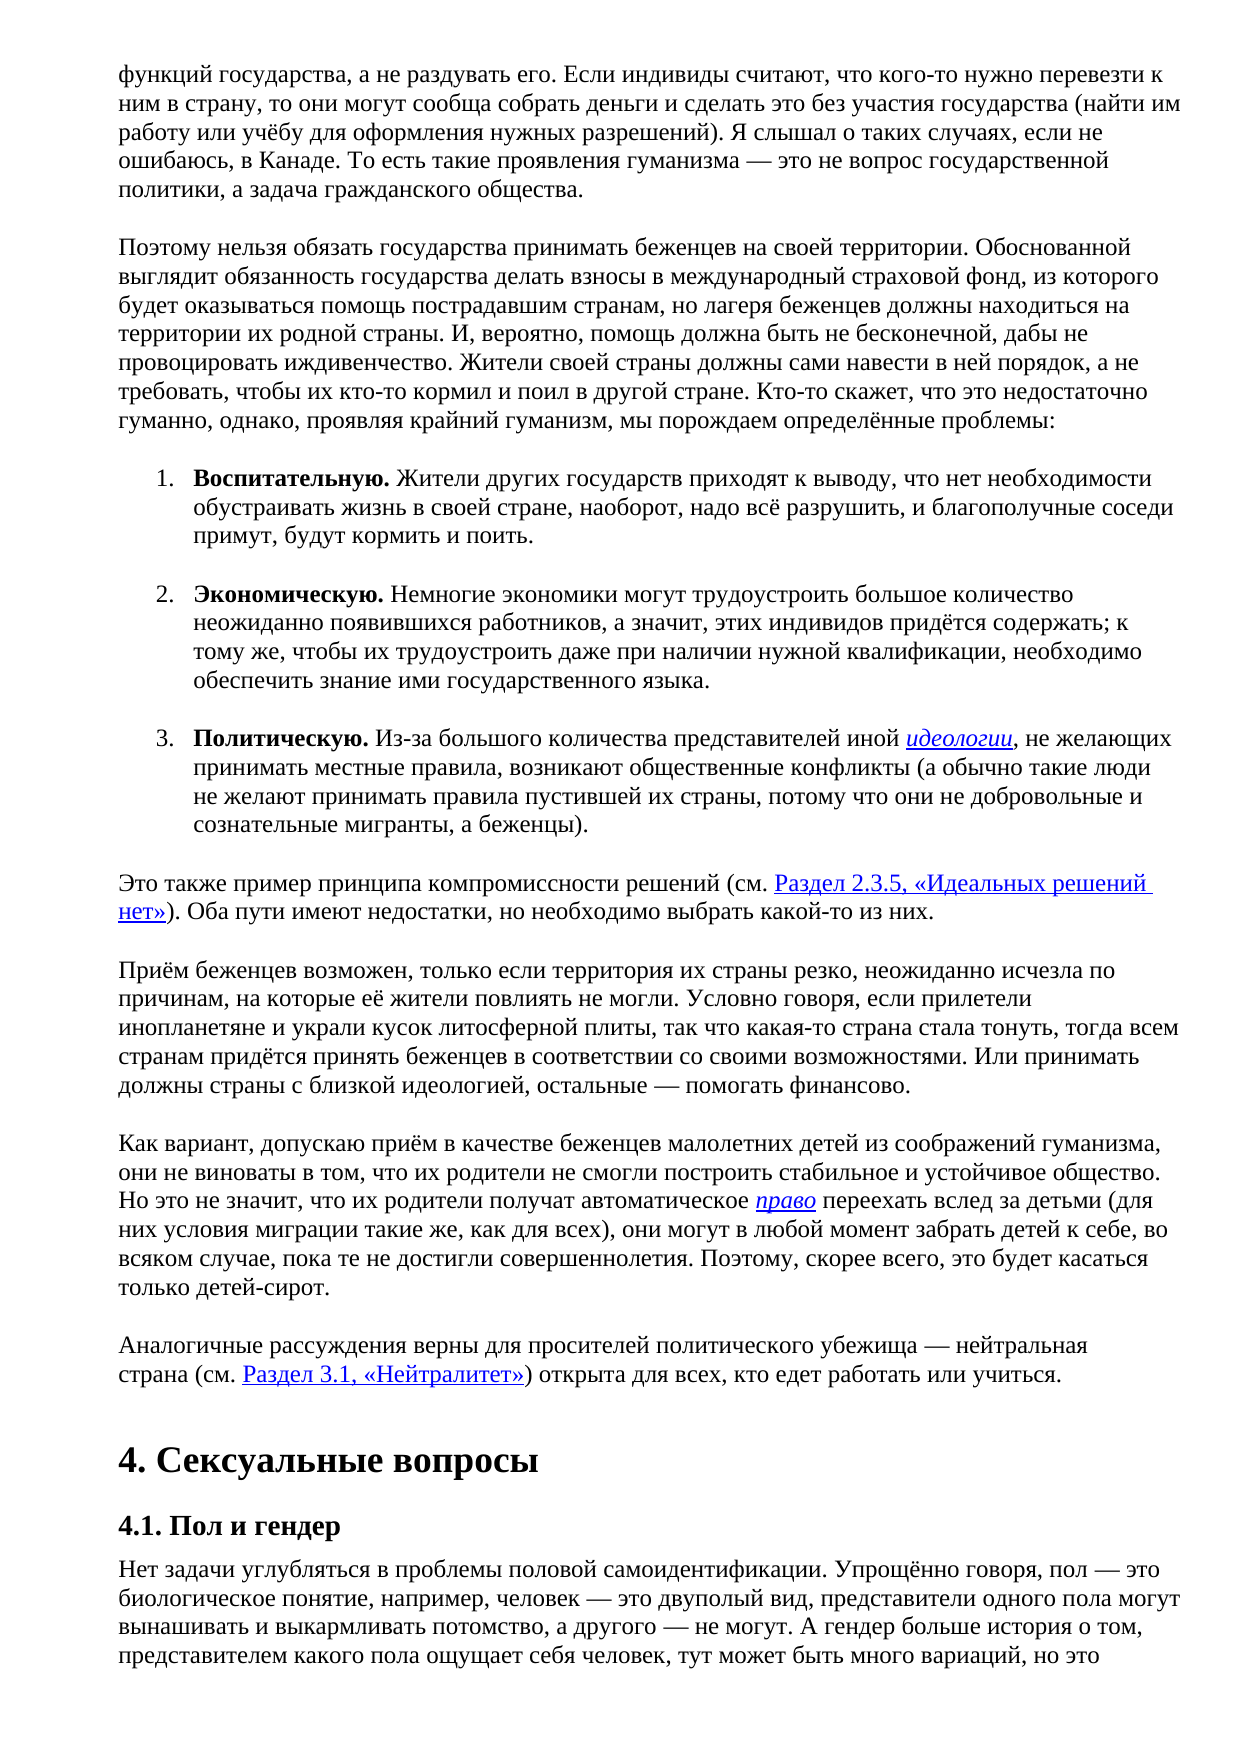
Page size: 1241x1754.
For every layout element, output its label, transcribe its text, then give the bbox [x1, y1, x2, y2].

text Это также пример принципа компромиссности решений (см. Раздел 2.3.5, «Идеальных решений нет»). Оба пути имеют недостатки, но необходимо выбрать какой-то из них. [118, 868, 1181, 925]
subtitle 4.1. Пол и гендер [118, 1508, 1181, 1541]
text Нет задачи углубляться в проблемы половой самоидентификации. Упрощённо говоря, пол — это биологическое понятие, например, человек — это двуполый вид, представители одного пола могут вынашивать и выкармливать потомство, а другого — не могут. А гендер больше история о том, представителем какого пола ощущает себя человек, тут может быть много вариаций, но это [118, 1554, 1181, 1669]
list Политическую. Из-за большого количества представителей иной идеологии, не желающих принимать местные правила, возникают общественные конфликты (а обычно такие люди не желают принимать правила пустившей их страны, потому что они не добровольные и сознательные мигранты, а беженцы). [156, 723, 1181, 838]
list Воспитательную. Жители других государств приходят к выводу, что нет необходимости обустраивать жизнь в своей стране, наоборот, надо всё разрушить, и благополучные соседи примут, будут кормить и поить. [156, 463, 1181, 549]
text функций государства, а не раздувать его. Если индивиды считают, что кого-то нужно перевезти к ним в страну, то они могут сообща собрать деньги и сделать это без участия государства (найти им работу или учёбу для оформления нужных разрешений). Я слышал о таких случаях, если не ошибаюсь, в Канаде. То есть такие проявления гуманизма — это не вопрос государственной политики, а задача гражданского общества. [118, 59, 1181, 203]
text Поэтому нельзя обязать государства принимать беженцев на своей территории. Обоснованной выглядит обязанность государства делать взносы в международный страховой фонд, из которого будет оказываться помощь пострадавшим странам, но лагеря беженцев должны находиться на территории их родной страны. И, вероятно, помощь должна быть не бесконечной, дабы не провоцировать иждивенчество. Жители своей страны должны сами навести в ней порядок, а не требовать, чтобы их кто-то кормил и поил в другой стране. Кто-то скажет, что это недостаточно гуманно, однако, проявляя крайний гуманизм, мы порождаем определённые проблемы: [118, 232, 1181, 433]
text Как вариант, допускаю приём в качестве беженцев малолетних детей из соображений гуманизма, они не виноваты в том, что их родители не смогли построить стабильное и устойчивое общество. Но это не значит, что их родители получат автоматическое право переехать вслед за детьми (для них условия миграции такие же, как для всех), они могут в любой момент забрать детей к себе, во всяком случае, пока те не достигли совершеннолетия. Поэтому, скорее всего, это будет касаться только детей-сирот. [118, 1128, 1181, 1300]
list Экономическую. Немногие экономики могут трудоустроить большое количество неожиданно появившихся работников, а значит, этих индивидов придётся содержать; к тому же, чтобы их трудоустроить даже при наличии нужной квалификации, необходимо обеспечить знание ими государственного языка. [156, 579, 1181, 694]
subtitle 4. Сексуальные вопросы [118, 1438, 1181, 1481]
text Приём беженцев возможен, только если территория их страны резко, неожиданно исчезла по причинам, на которые её жители повлиять не могли. Условно говоря, если прилетели инопланетяне и украли кусок литосферной плиты, так что какая-то страна стала тонуть, тогда всем странам придётся принять беженцев в соответствии со своими возможностями. Или принимать должны страны с близкой идеологией, остальные — помогать финансово. [118, 955, 1181, 1098]
text Аналогичные рассуждения верны для просителей политического убежища — нейтральная страна (см. Раздел 3.1, «Нейтралитет») открыта для всех, кто едет работать или учиться. [118, 1330, 1181, 1387]
